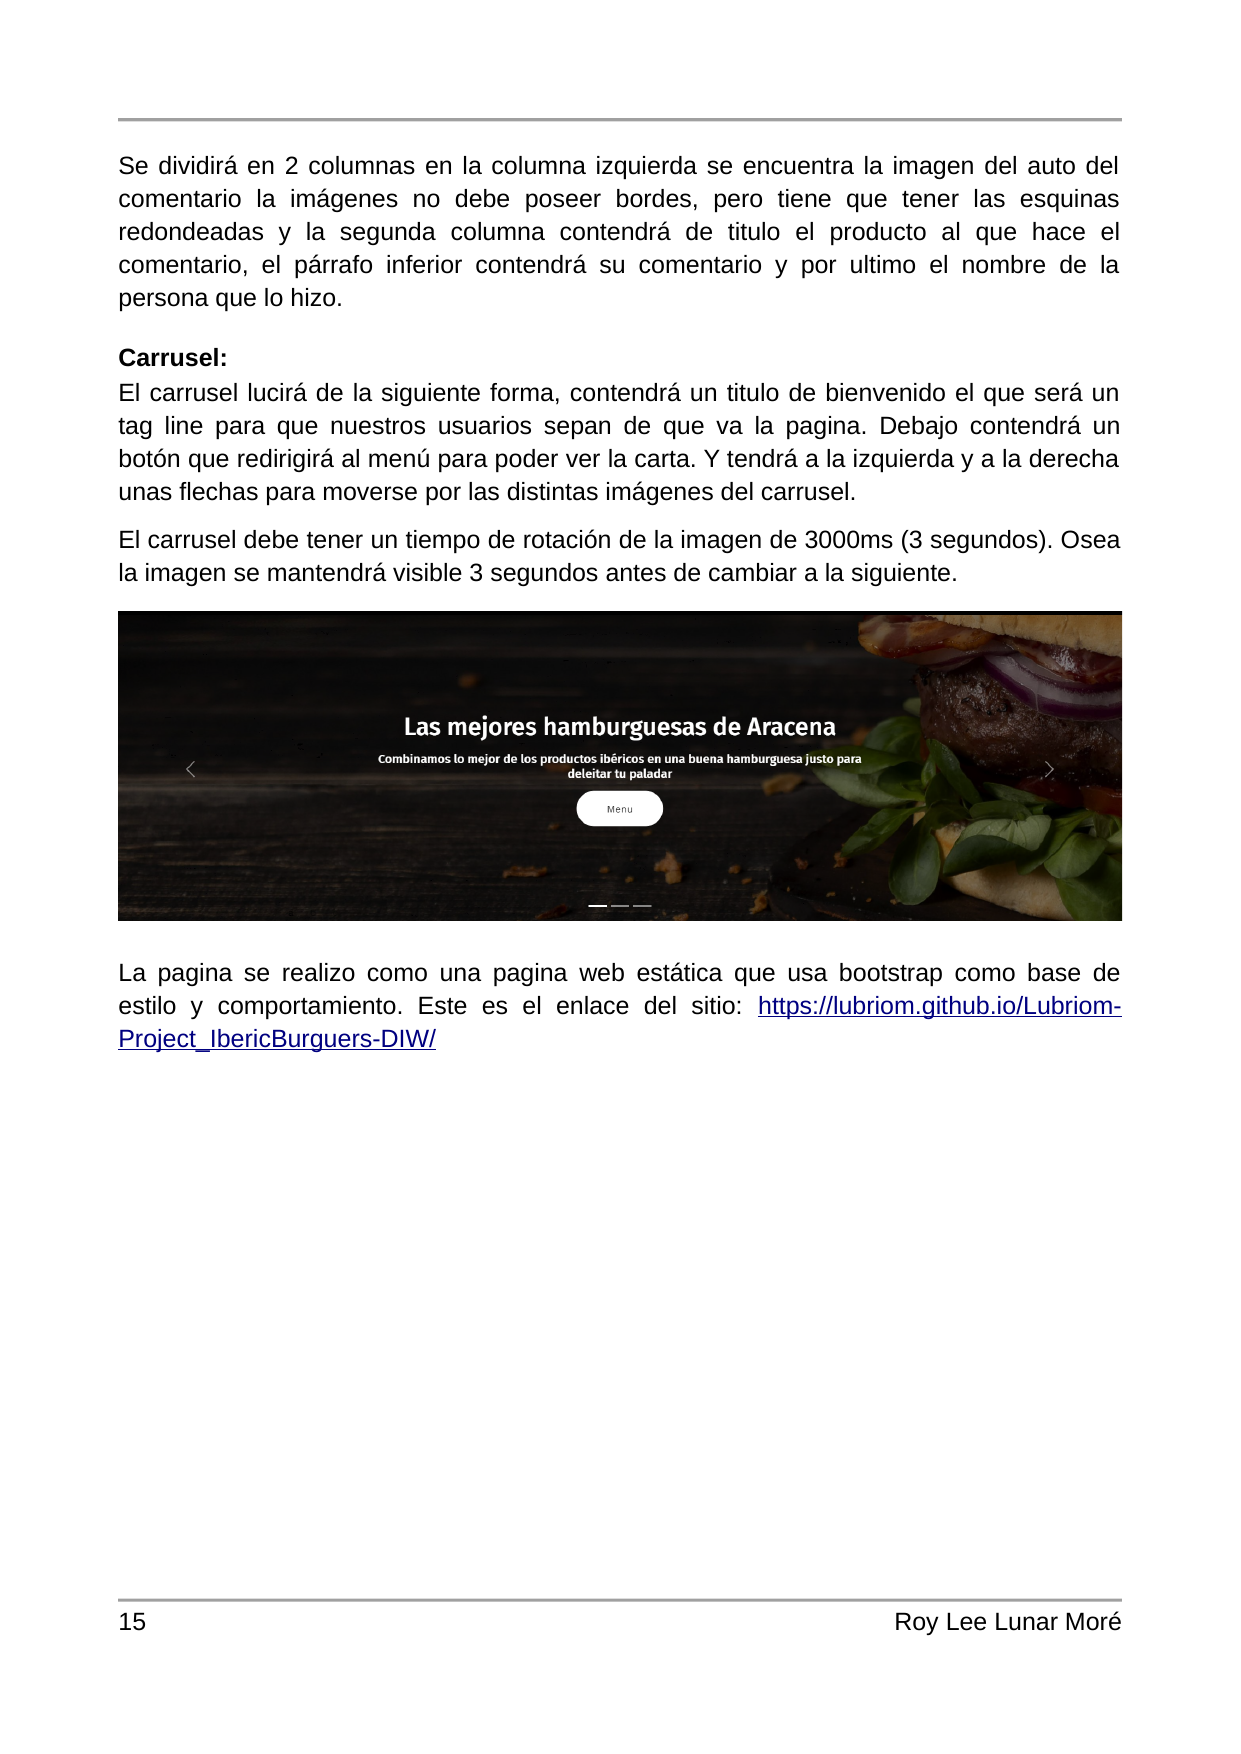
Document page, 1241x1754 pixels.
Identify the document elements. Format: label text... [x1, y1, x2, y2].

text El carrusel lucirá de la siguiente forma, contendrá un titulo de bienvenido el que será un tag line para que nuestros usuarios sepan de que va la pagina. Debajo contendrá un botón que redirigirá al menú para poder ver la carta. Y tendrá a la izquierda y a la derecha unas flechas para moverse por las distintas imágenes del carrusel. [118, 378, 1122, 506]
text Se dividirá en 2 columnas en la columna izquierda se encuentra la imagen del auto del comentario la imágenes no debe poseer bordes, pero tiene que tener las esquinas redondeadas y la segunda columna contendrá de titulo el producto al que hace el comentario, el párrafo inferior contendrá su comentario y por ultimo el nombre de la persona que lo hizo. [118, 151, 1122, 312]
picture [118, 611, 1123, 921]
text El carrusel debe tener un tiempo de rotación de la imagen de 3000ms (3 segundos). Osea la imagen se mantendrá visible 3 segundos antes de cambiar a la siguiente. [118, 525, 1122, 586]
text La pagina se realizo como una pagina web estática que usa bootstrap como base de estilo y comportamiento. Este es el enlace del sitio: https://lubriom.github.io/Lubriom-Project_IbericBurguers-DIW/ [118, 958, 1122, 1052]
subtitle Carrusel: [118, 343, 1122, 372]
